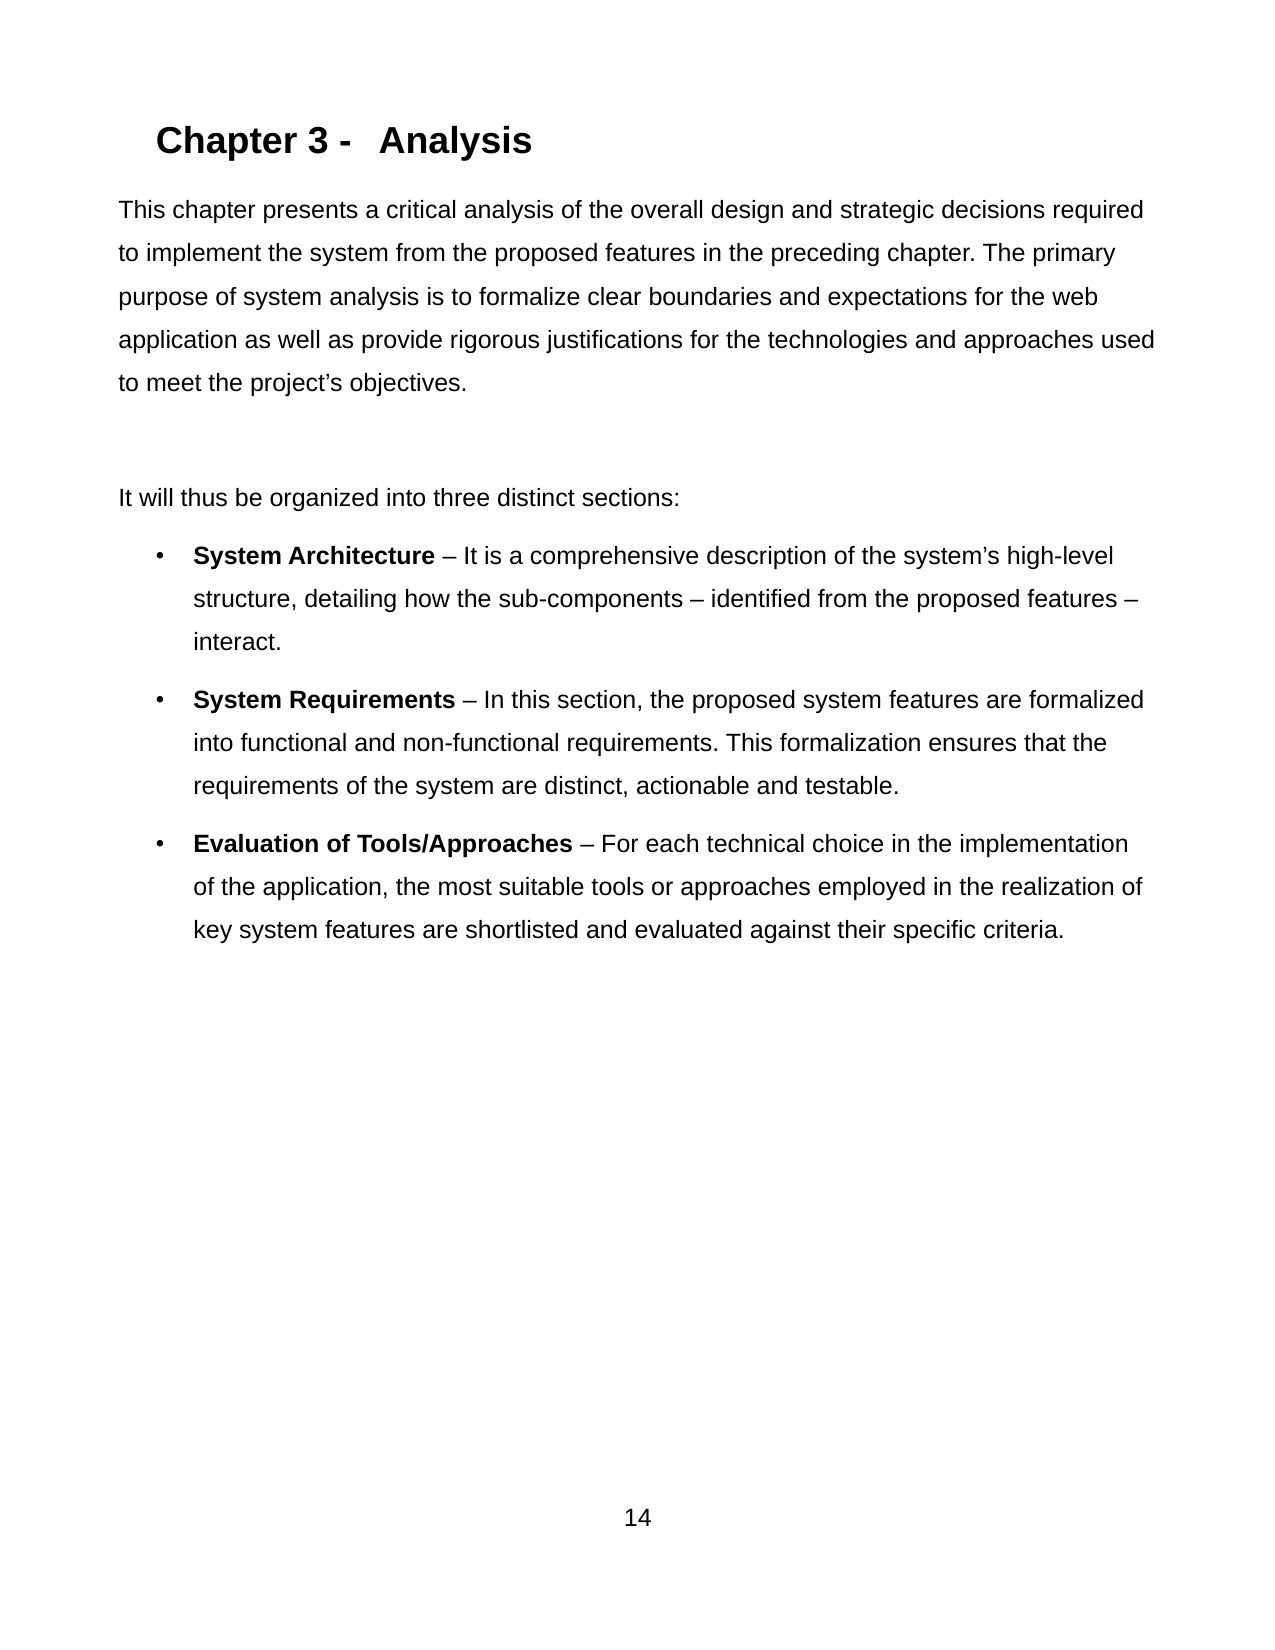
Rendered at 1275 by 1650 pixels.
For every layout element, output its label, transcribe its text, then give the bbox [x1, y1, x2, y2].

list System Architecture – It is a comprehensive description of the system’s high-level structure, detailing how the sub-components – identified from the proposed features – interact. [156, 541, 1157, 656]
subtitle Analysis [156, 118, 1157, 161]
text It will thus be organized into three distinct sections: [118, 483, 1157, 512]
list System Requirements – In this section, the proposed system features are formalized into functional and non-functional requirements. This formalization ensures that the requirements of the system are distinct, actionable and testable. [156, 685, 1157, 800]
list Evaluation of Tools/Approaches – For each technical choice in the implementation of the application, the most suitable tools or approaches employed in the realization of key system features are shortlisted and evaluated against their specific criteria. [156, 829, 1157, 944]
text This chapter presents a critical analysis of the overall design and strategic decisions required to implement the system from the proposed features in the preceding chapter. The primary purpose of system analysis is to formalize clear boundaries and expectations for the web application as well as provide rigorous justifications for the technologies and approaches used to meet the project’s objectives. [118, 195, 1157, 397]
